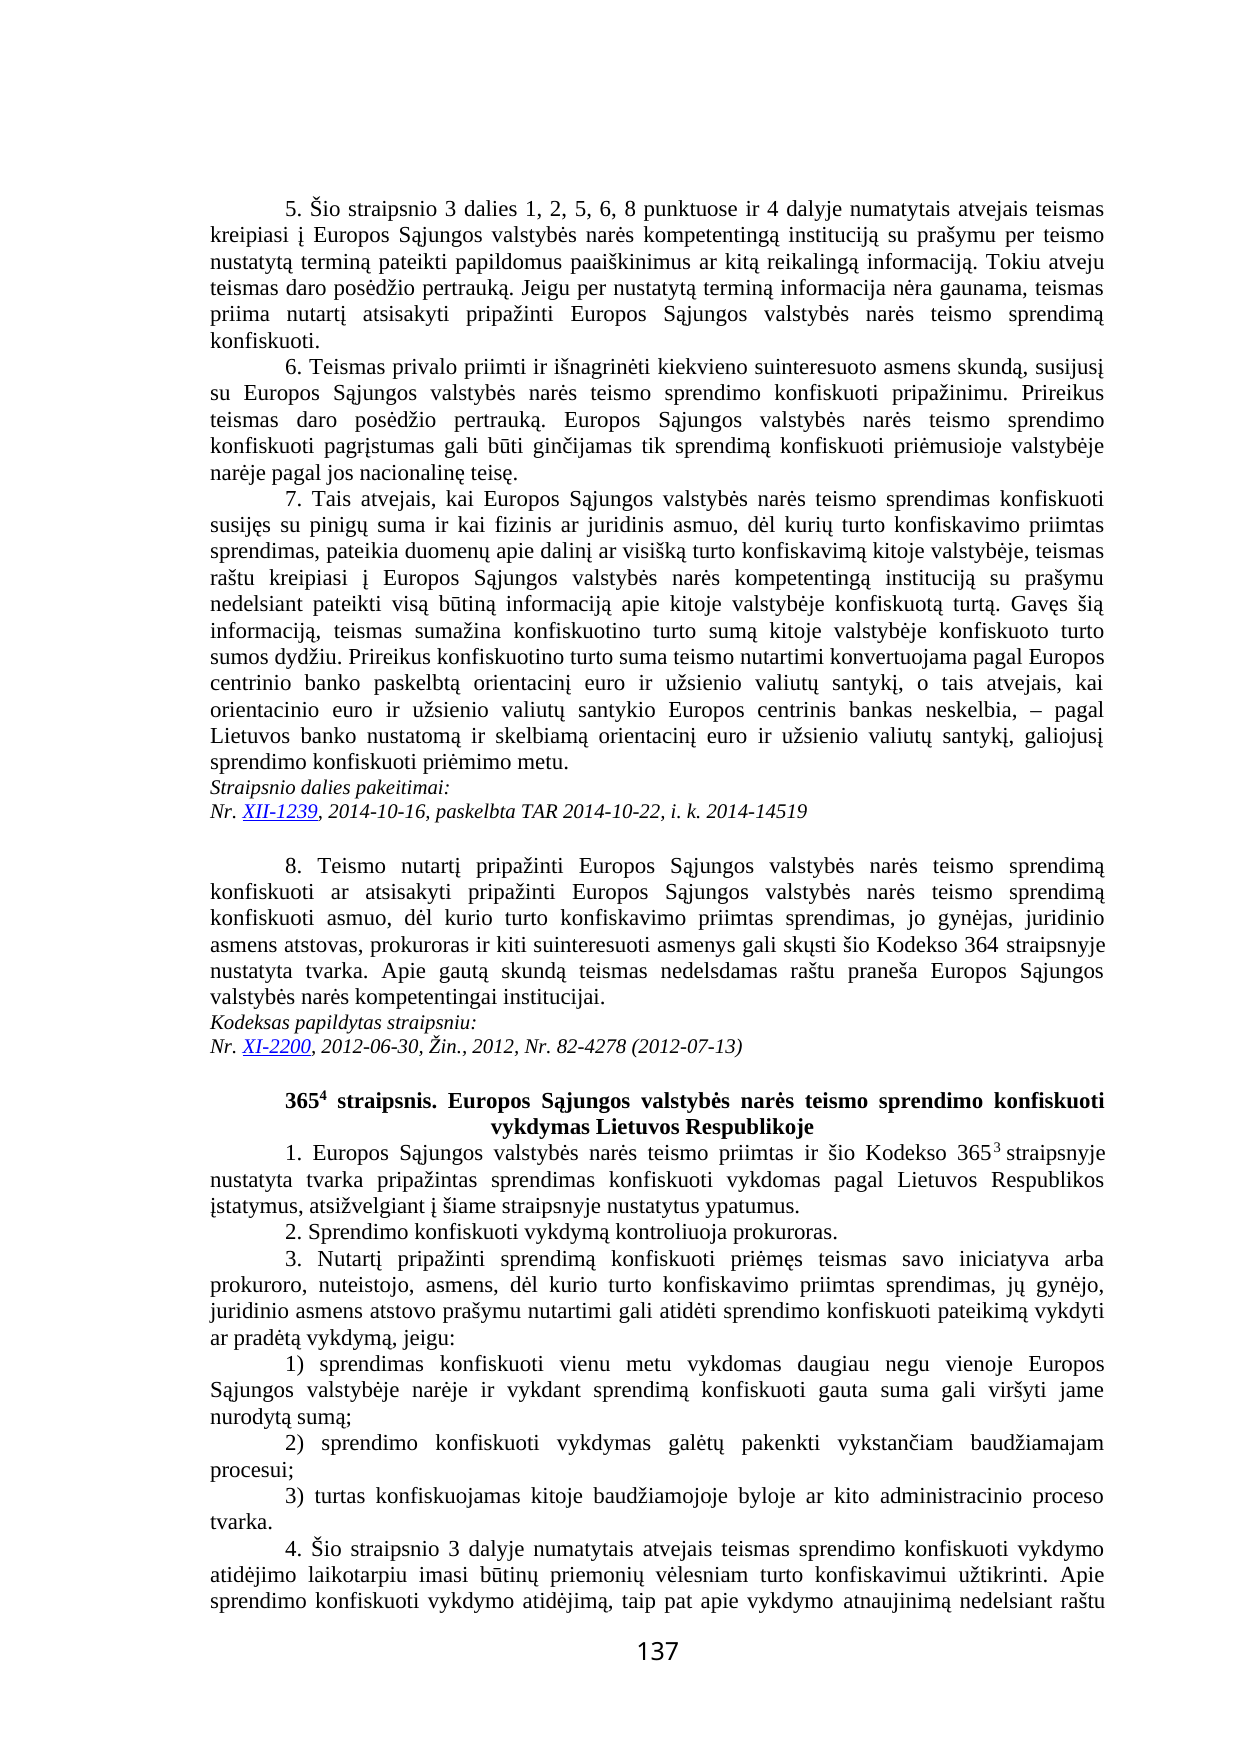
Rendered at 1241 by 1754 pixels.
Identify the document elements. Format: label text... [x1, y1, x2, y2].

text 2) sprendimo konfiskuoti vykdymas galėtų pakenkti vykstančiam baudžiamajam procesui; [210, 1429, 1106, 1482]
text 3. Nutartį pripažinti sprendimą konfiskuoti priėmęs teismas savo iniciatyva arba prokuroro, nuteistojo, asmens, dėl kurio turto konfiskavimo priimtas sprendimas, jų gynėjo, juridinio asmens atstovo prašymu nutartimi gali atidėti sprendimo konfiskuoti pateikimą vykdyti ar pradėtą vykdymą, jeigu: [210, 1245, 1106, 1350]
text 2. Sprendimo konfiskuoti vykdymą kontroliuoja prokuroras. [210, 1218, 1106, 1245]
text Nr. XII-1239, 2014-10-16, paskelbta TAR 2014-10-22, i. k. 2014-14519 [210, 799, 1106, 823]
text Straipsnio dalies pakeitimai: [210, 775, 1106, 799]
text Kodeksas papildytas straipsniu: [210, 1010, 1106, 1034]
text 6. Teismas privalo priimti ir išnagrinėti kiekvieno suinteresuoto asmens skundą, susijusį su Europos Sąjungos valstybės narės teismo sprendimo konfiskuoti pripažinimu. Prireikus teismas daro posėdžio pertrauką. Europos Sąjungos valstybės narės teismo sprendimo konfiskuoti pagrįstumas gali būti ginčijamas tik sprendimą konfiskuoti priėmusioje valstybėje narėje pagal jos nacionalinę teisę. [210, 353, 1106, 485]
text Nr. XI-2200, 2012-06-30, Žin., 2012, Nr. 82-4278 (2012-07-13) [210, 1034, 1106, 1058]
text 4. Šio straipsnio 3 dalyje numatytais atvejais teismas sprendimo konfiskuoti vykdymo atidėjimo laikotarpiu imasi būtinų priemonių vėlesniam turto konfiskavimui užtikrinti. Apie sprendimo konfiskuoti vykdymo atidėjimą, taip pat apie vykdymo atnaujinimą nedelsiant raštu [210, 1535, 1106, 1614]
text 1) sprendimas konfiskuoti vienu metu vykdomas daugiau negu vienoje Europos Sąjungos valstybėje narėje ir vykdant sprendimą konfiskuoti gauta suma gali viršyti jame nurodytą sumą; [210, 1350, 1106, 1429]
text 3) turtas konfiskuojamas kitoje baudžiamojoje byloje ar kito administracinio proceso tvarka. [210, 1482, 1106, 1535]
text 5. Šio straipsnio 3 dalies 1, 2, 5, 6, 8 punktuose ir 4 dalyje numatytais atvejais teismas kreipiasi į Europos Sąjungos valstybės narės kompetentingą instituciją su prašymu per teismo nustatytą terminą pateikti papildomus paaiškinimus ar kitą reikalingą informaciją. Tokiu atveju teismas daro posėdžio pertrauką. Jeigu per nustatytą terminą informacija nėra gaunama, teismas priima nutartį atsisakyti pripažinti Europos Sąjungos valstybės narės teismo sprendimą konfiskuoti. [210, 195, 1106, 353]
text 1. Europos Sąjungos valstybės narės teismo priimtas ir šio Kodekso 3653 straipsnyje nustatyta tvarka pripažintas sprendimas konfiskuoti vykdomas pagal Lietuvos Respublikos įstatymus, atsižvelgiant į šiame straipsnyje nustatytus ypatumus. [210, 1139, 1106, 1218]
text 7. Tais atvejais, kai Europos Sąjungos valstybės narės teismo sprendimas konfiskuoti susijęs su pinigų suma ir kai fizinis ar juridinis asmuo, dėl kurių turto konfiskavimo priimtas sprendimas, pateikia duomenų apie dalinį ar visišką turto konfiskavimą kitoje valstybėje, teismas raštu kreipiasi į Europos Sąjungos valstybės narės kompetentingą instituciją su prašymu nedelsiant pateikti visą būtiną informaciją apie kitoje valstybėje konfiskuotą turtą. Gavęs šią informaciją, teismas sumažina konfiskuotino turto sumą kitoje valstybėje konfiskuoto turto sumos dydžiu. Prireikus konfiskuotino turto suma teismo nutartimi konvertuojama pagal Europos centrinio banko paskelbtą orientacinį euro ir užsienio valiutų santykį, o tais atvejais, kai orientacinio euro ir užsienio valiutų santykio Europos centrinis bankas neskelbia, – pagal Lietuvos banko nustatomą ir skelbiamą orientacinį euro ir užsienio valiutų santykį, galiojusį sprendimo konfiskuoti priėmimo metu. [210, 485, 1106, 775]
text 8. Teismo nutartį pripažinti Europos Sąjungos valstybės narės teismo sprendimą konfiskuoti ar atsisakyti pripažinti Europos Sąjungos valstybės narės teismo sprendimą konfiskuoti asmuo, dėl kurio turto konfiskavimo priimtas sprendimas, jo gynėjas, juridinio asmens atstovas, prokuroras ir kiti suinteresuoti asmenys gali skųsti šio Kodekso 364 straipsnyje nustatyta tvarka. Apie gautą skundą teismas nedelsdamas raštu praneša Europos Sąjungos valstybės narės kompetentingai institucijai. [210, 852, 1106, 1010]
text 3654 straipsnis. Europos Sąjungos valstybės narės teismo sprendimo konfiskuoti vykdymas Lietuvos Respublikoje [285, 1087, 1106, 1139]
